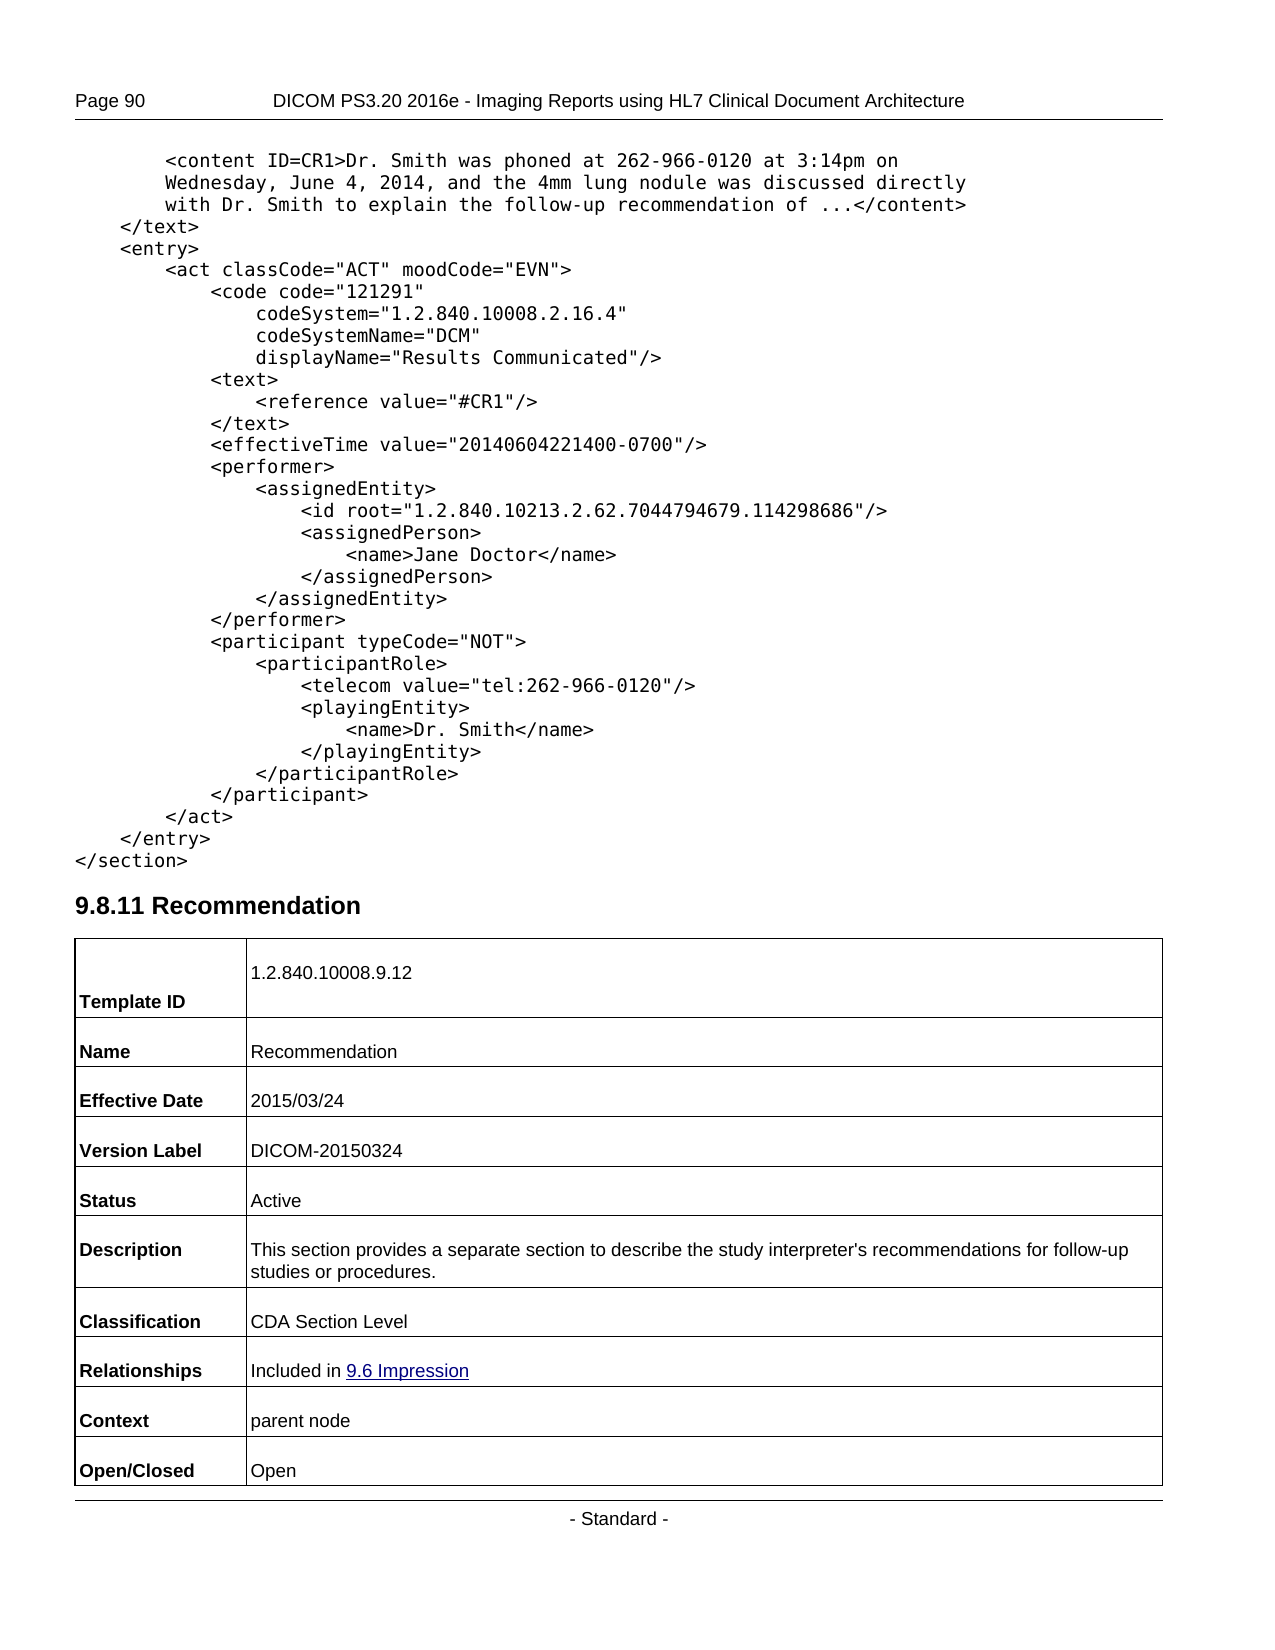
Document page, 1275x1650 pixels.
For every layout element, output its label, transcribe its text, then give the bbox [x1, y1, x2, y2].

table_cell This section provides a separate section to describe the study interpreter's recommendations for follow-up studies or procedures. [247, 1216, 1162, 1287]
table_cell Open/Closed [76, 1437, 246, 1485]
table_cell Included in 9.6 Impression [247, 1337, 1162, 1386]
table_cell Context [76, 1387, 246, 1436]
table_cell CDA Section Level [247, 1288, 1162, 1336]
table_header Template ID [76, 939, 246, 1017]
table_header 1.2.840.10008.9.12 [247, 939, 1162, 1017]
table_cell parent node [247, 1387, 1162, 1436]
table_cell Description [76, 1216, 246, 1287]
table_cell Open [247, 1437, 1162, 1485]
table_cell Active [247, 1167, 1162, 1215]
table_cell DICOM-20150324 [247, 1117, 1162, 1166]
table_cell Name [76, 1018, 246, 1066]
table_cell Version Label [76, 1117, 246, 1166]
table_cell Status [76, 1167, 246, 1215]
table_cell Classification [76, 1288, 246, 1336]
table_cell Recommendation [247, 1018, 1162, 1066]
table_cell Effective Date [76, 1067, 246, 1116]
text <content ID=CR1>Dr. Smith was phoned at 262-966-0120 at 3:14pm on Wednesday, June 4, 2014, and the 4mm lung nodule was discussed directly with Dr. Smith to explain the follow-up recommendation of ...</content> </text> <entry> <act classCode="ACT" moodCode="EVN"> <code code="121291" codeSystem="1.2.840.10008.2.16.4" codeSystemName="DCM" displayName="Results Communicated"/> <text> <reference value="#CR1"/> </text> <effectiveTime value="20140604221400-0700"/> <performer> <assignedEntity> <id root="1.2.840.10213.2.62.7044794679.114298686"/> <assignedPerson> <name>Jane Doctor</name> </assignedPerson> </assignedEntity> </performer> <participant typeCode="NOT"> <participantRole> <telecom value="tel:262-966-0120"/> <playingEntity> <name>Dr. Smith</name> </playingEntity> </participantRole> </participant> </act> </entry> </section> [75, 150, 1162, 872]
table_cell 2015/03/24 [247, 1067, 1162, 1116]
table_cell Relationships [76, 1337, 246, 1386]
text 9.8.11 Recommendation [75, 891, 1162, 919]
